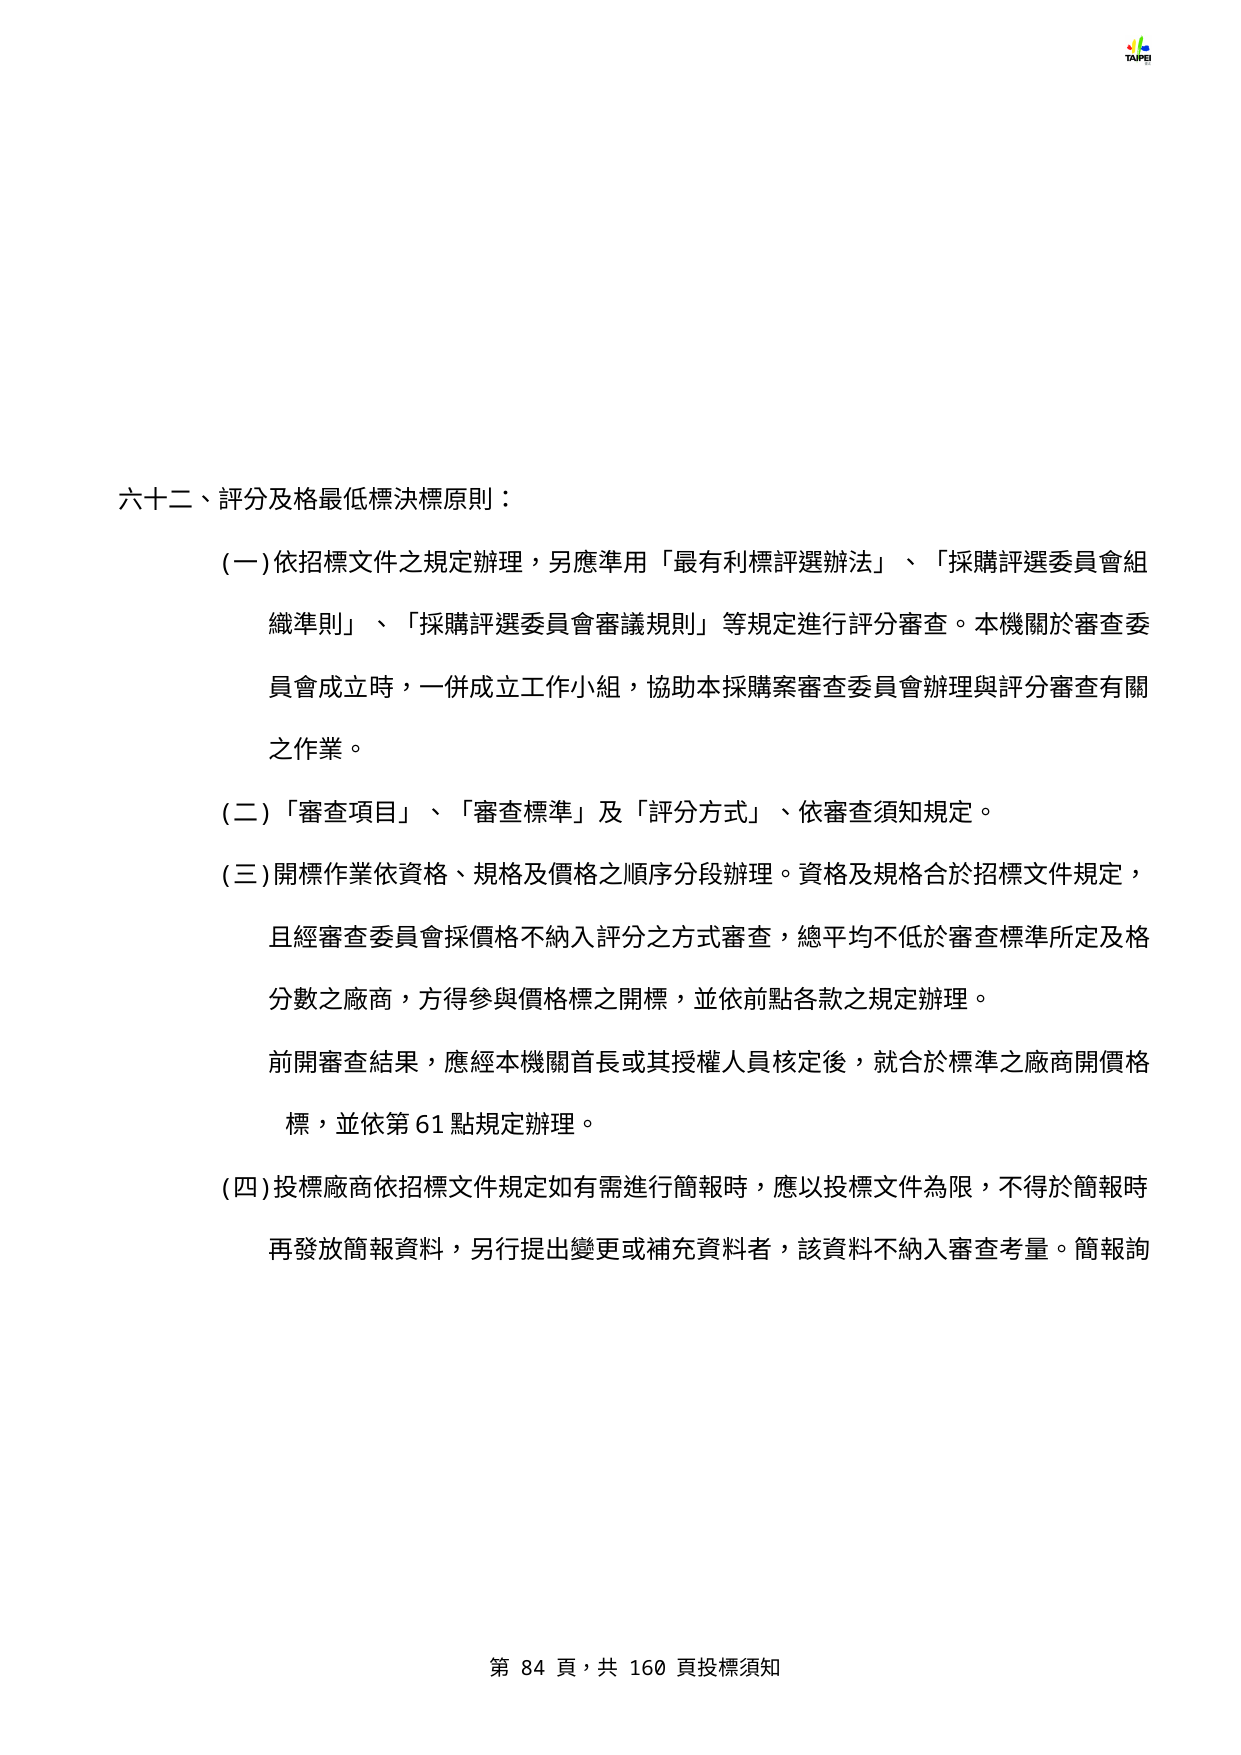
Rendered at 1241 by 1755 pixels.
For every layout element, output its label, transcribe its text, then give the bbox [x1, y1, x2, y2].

text 前開審查結果，應經本機關首長或其授權人員核定後，就合於標準之廠商開價格標，並依第61點規定辦理。 [268, 1018, 1152, 1143]
text (二)「審查項目」、「審查標準」及「評分方式」、依審查須知規定。 [218, 768, 1152, 831]
text 六十二、評分及格最低標決標原則： [118, 456, 1152, 518]
text (三)開標作業依資格、規格及價格之順序分段辦理。資格及規格合於招標文件規定，且經審查委員會採價格不納入評分之方式審查，總平均不低於審查標準所定及格分數之廠商，方得參與價格標之開標，並依前點各款之規定辦理。 [218, 831, 1152, 1018]
text (四)投標廠商依招標文件規定如有需進行簡報時，應以投標文件為限，不得於簡報時再發放簡報資料，另行提出變更或補充資料者，該資料不納入審查考量。簡報詢 [218, 1143, 1152, 1268]
text (一)依招標文件之規定辦理，另應準用「最有利標評選辦法」、「採購評選委員會組織準則」、「採購評選委員會審議規則」等規定進行評分審查。本機關於審查委員會成立時，一併成立工作小組，協助本採購案審查委員會辦理與評分審查有關之作業。 [218, 518, 1152, 768]
